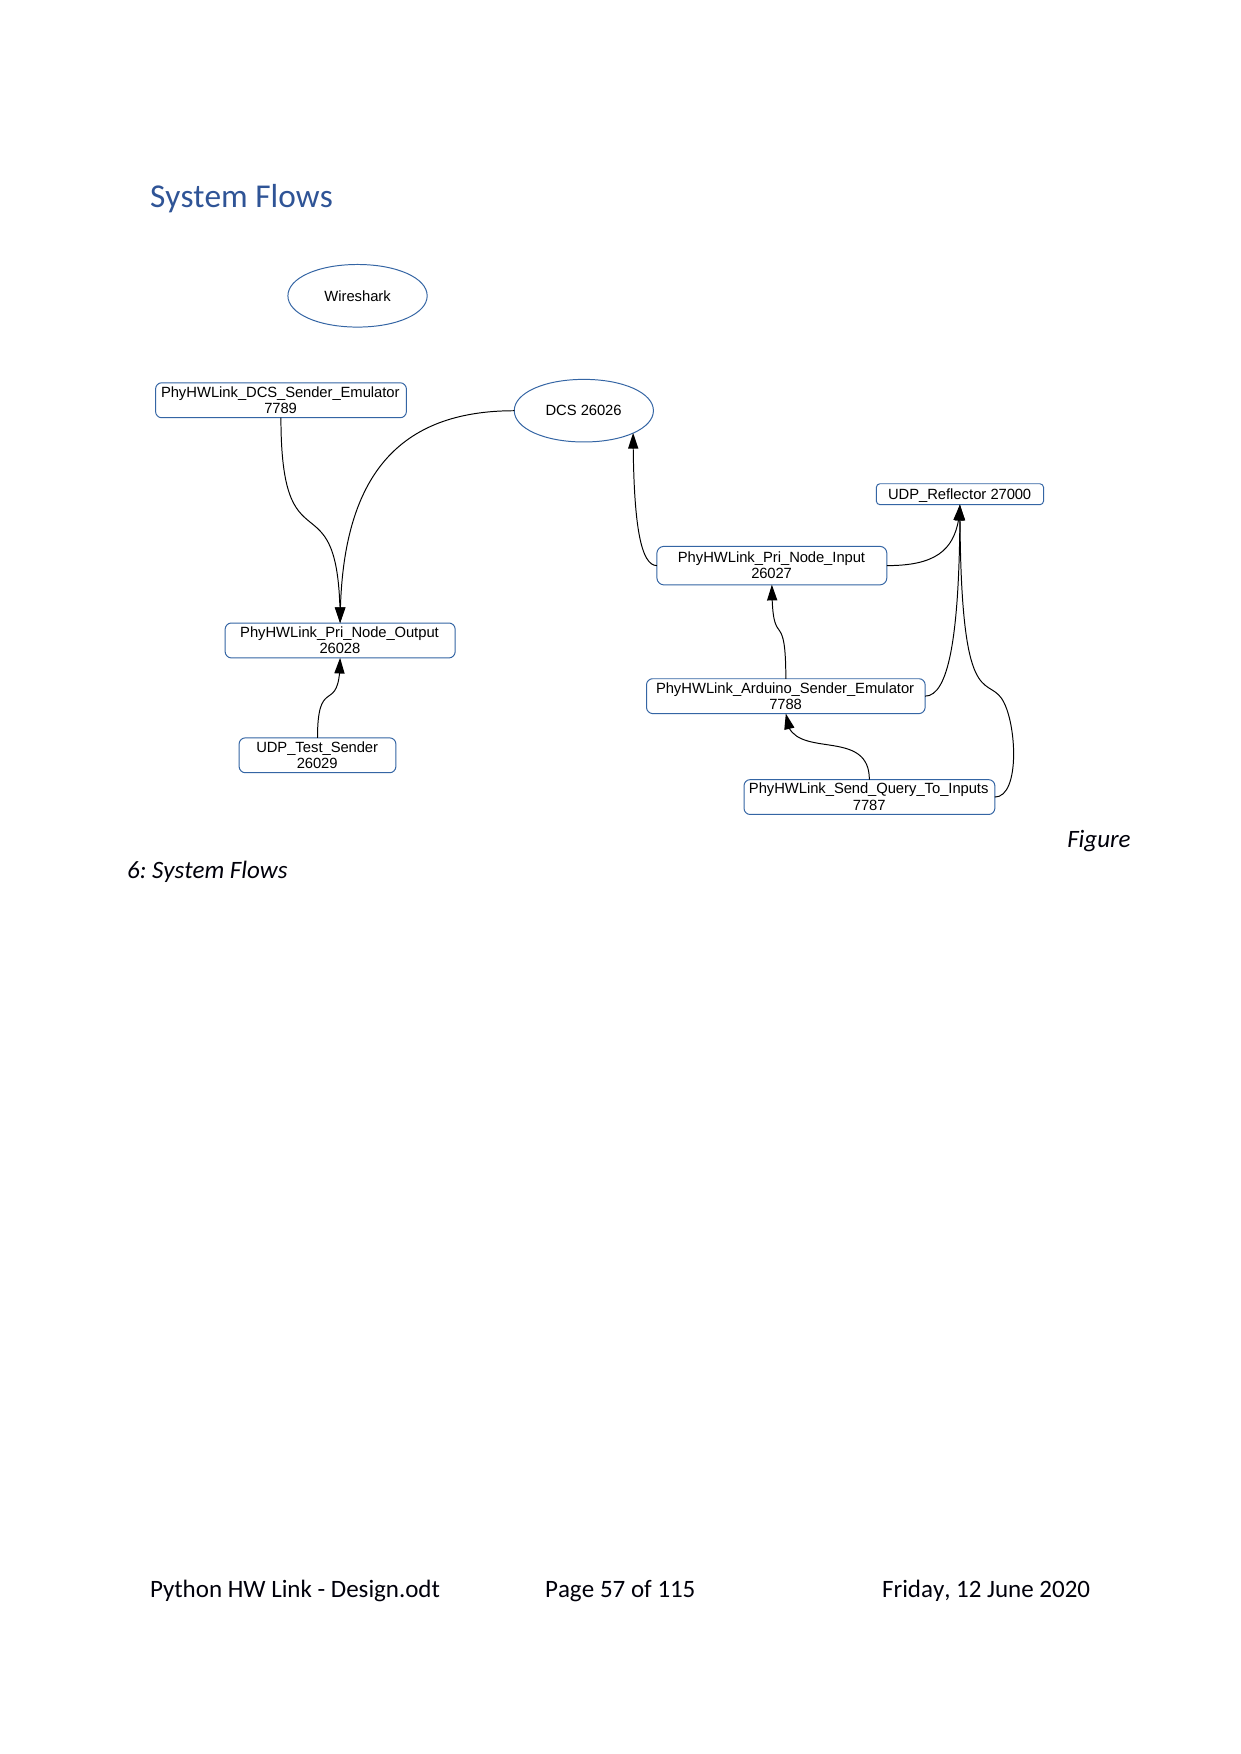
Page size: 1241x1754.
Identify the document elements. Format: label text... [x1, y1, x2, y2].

text Figure 6: System Flows [127, 239, 1132, 884]
subtitle System Flows [150, 175, 1090, 216]
